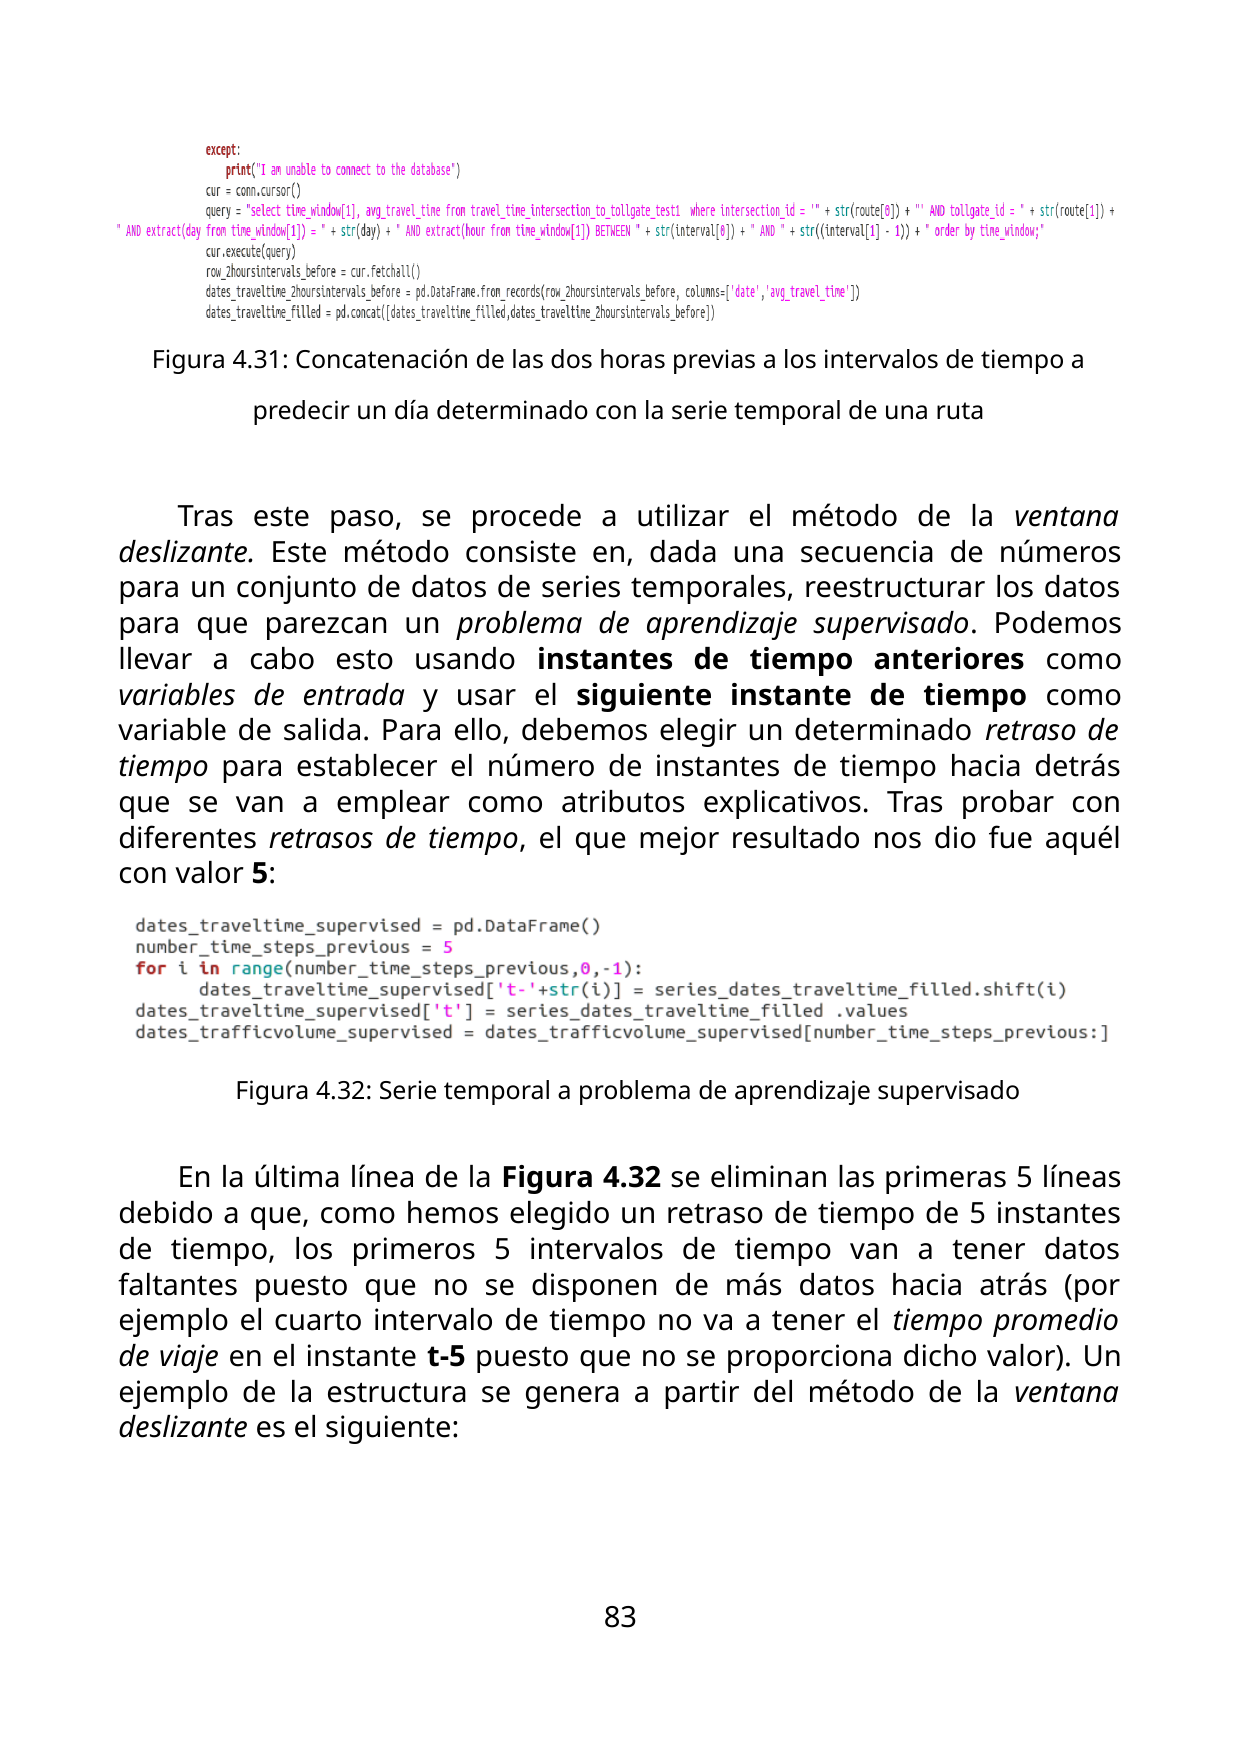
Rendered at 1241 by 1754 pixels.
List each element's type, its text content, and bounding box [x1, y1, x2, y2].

text En la última línea de la Figura 4.32 se eliminan las primeras 5 líneas debido a que, como hemos elegido un retraso de tiempo de 5 instantes de tiempo, los primeros 5 intervalos de tiempo van a tener datos faltantes puesto que no se disponen de más datos hacia atrás (por ejemplo el cuarto intervalo de tiempo no va a tener el tiempo promedio de viaje en el instante t-5 puesto que no se proporciona dicho valor). Un ejemplo de la estructura se genera a partir del método de la ventana deslizante es el siguiente: [118, 1157, 1122, 1446]
picture [126, 914, 1130, 1056]
text Figura 4.32: Serie temporal a problema de aprendizaje supervisado [126, 1056, 1130, 1106]
text Figura 4.31: Concatenación de las dos horas previas a los intervalos de tiempo a predecir un día determinado con la serie temporal de una ruta [103, 343, 1133, 427]
picture [116, 143, 1121, 325]
text Tras este paso, se procede a utilizar el método de la ventana deslizante. Este método consiste en, dada una secuencia de números para un conjunto de datos de series temporales, reestructurar los datos para que parezcan un problema de aprendizaje supervisado. Podemos llevar a cabo esto usando instantes de tiempo anteriores como variables de entrada y usar el siguiente instante de tiempo como variable de salida. Para ello, debemos elegir un determinado retraso de tiempo para establecer el número de instantes de tiempo hacia detrás que se van a emplear como atributos explicativos. Tras probar con diferentes retrasos de tiempo, el que mejor resultado nos dio fue aquél con valor 5: [118, 495, 1122, 892]
